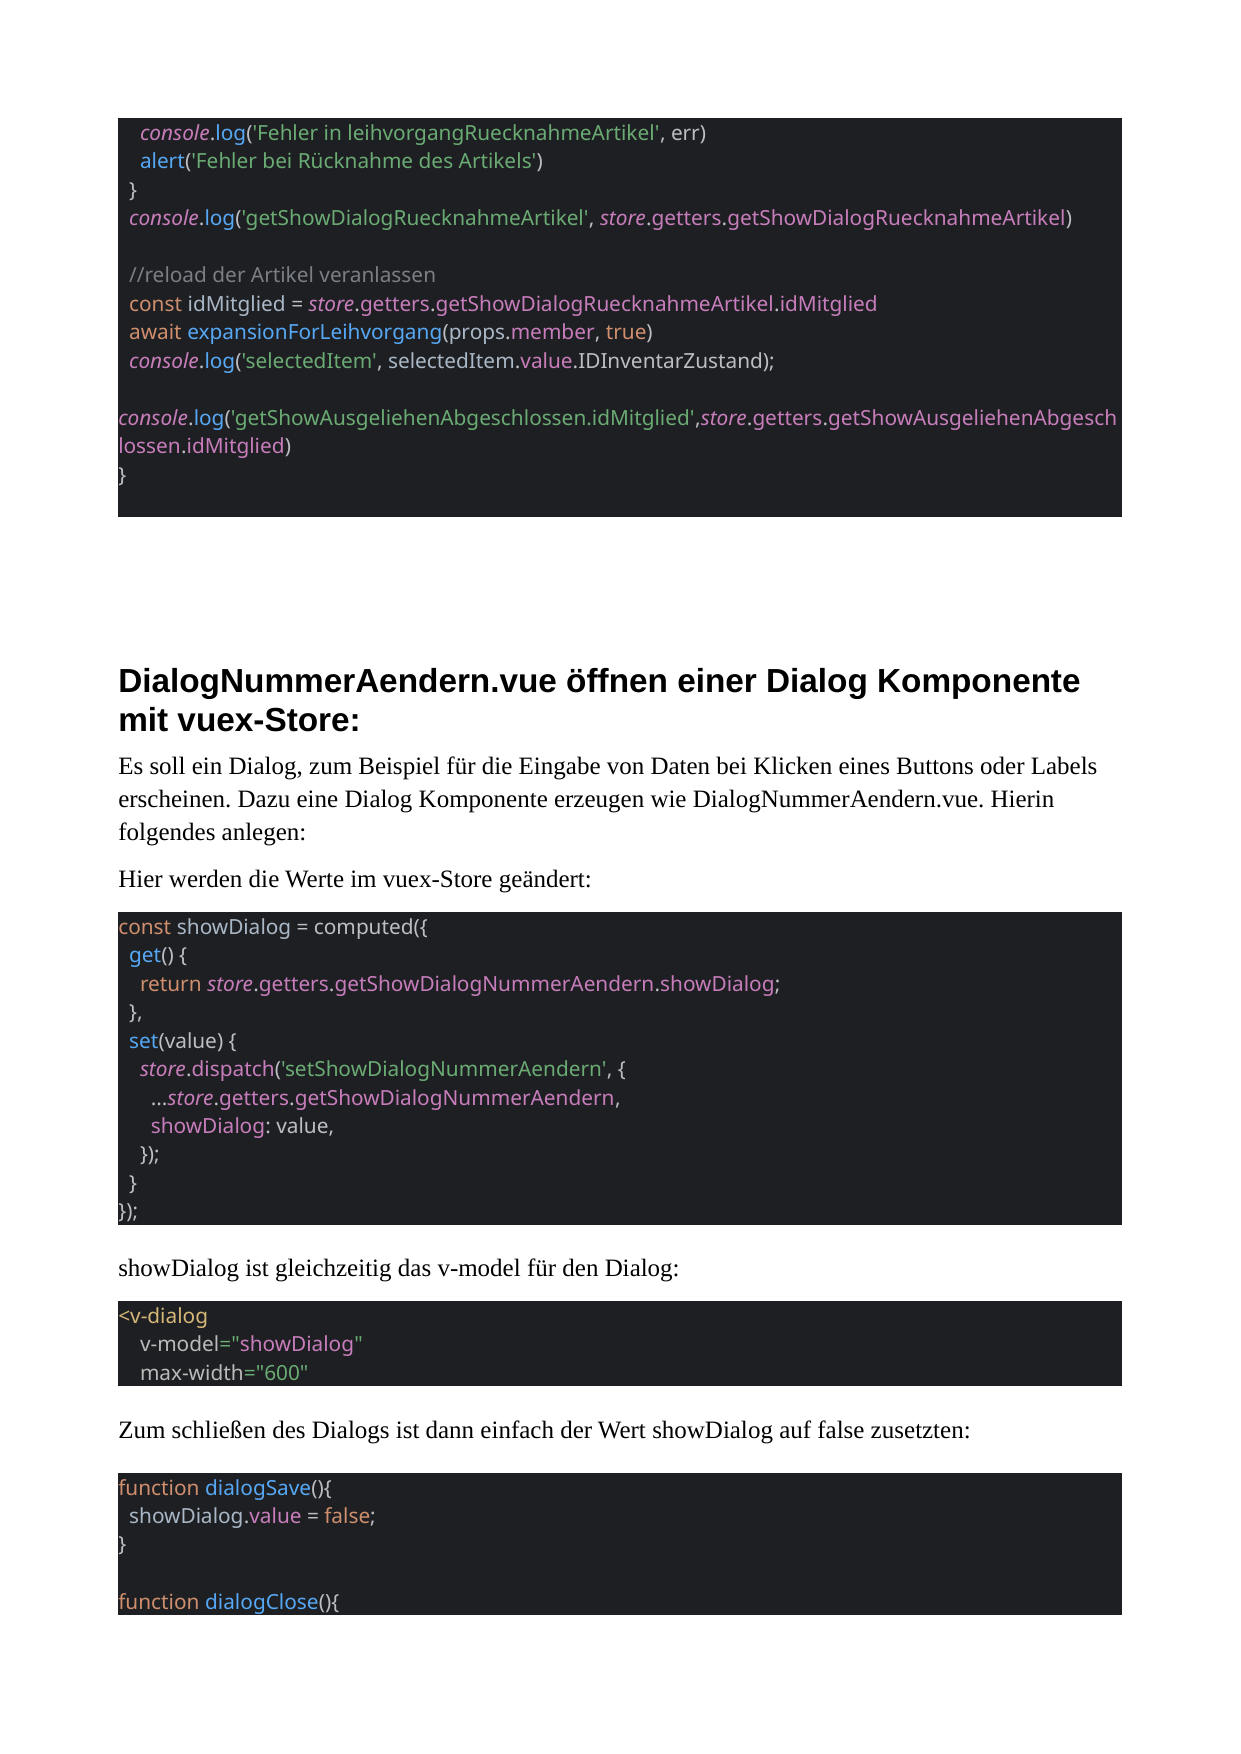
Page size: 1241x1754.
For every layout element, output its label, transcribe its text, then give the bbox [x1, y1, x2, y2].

text function dialogSave(){ showDialog.value = false; } function dialogClose(){ [118, 1473, 1122, 1615]
text Hier werden die Werte im vuex-Store geändert: [118, 864, 1122, 893]
subtitle DialogNummerAendern.vue öffnen einer Dialog Komponente mit vuex-Store: [118, 661, 1122, 738]
text Zum schließen des Dialogs ist dann einfach der Wert showDialog auf false zusetzten: [118, 1415, 1122, 1444]
text showDialog ist gleichzeitig das v-model für den Dialog: [118, 1253, 1122, 1282]
text Es soll ein Dialog, zum Beispiel für die Eingabe von Daten bei Klicken eines Buttons oder Labels erscheinen. Dazu eine Dialog Komponente erzeugen wie DialogNummerAendern.vue. Hierin folgendes anlegen: [118, 751, 1122, 846]
text const showDialog = computed({ get() { return store.getters.getShowDialogNummerAendern.showDialog; }, set(value) { store.dispatch('setShowDialogNummerAendern', { ...store.getters.getShowDialogNummerAendern, showDialog: value, }); } }); [118, 912, 1122, 1225]
text console.log('Fehler in leihvorgangRuecknahmeArtikel', err) alert('Fehler bei Rücknahme des Artikels') } console.log('getShowDialogRuecknahmeArtikel', store.getters.getShowDialogRuecknahmeArtikel) //reload der Artikel veranlassen const idMitglied = store.getters.getShowDialogRuecknahmeArtikel.idMitglied await expansionForLeihvorgang(props.member, true) console.log('selectedItem', selectedItem.value.IDInventarZustand); console.log('getShowAusgeliehenAbgeschlossen.idMitglied',store.getters.getShowAusgeliehenAbgeschlossen.idMitglied) } [118, 118, 1122, 488]
text <v-dialog v-model="showDialog" max-width="600" [118, 1301, 1122, 1386]
